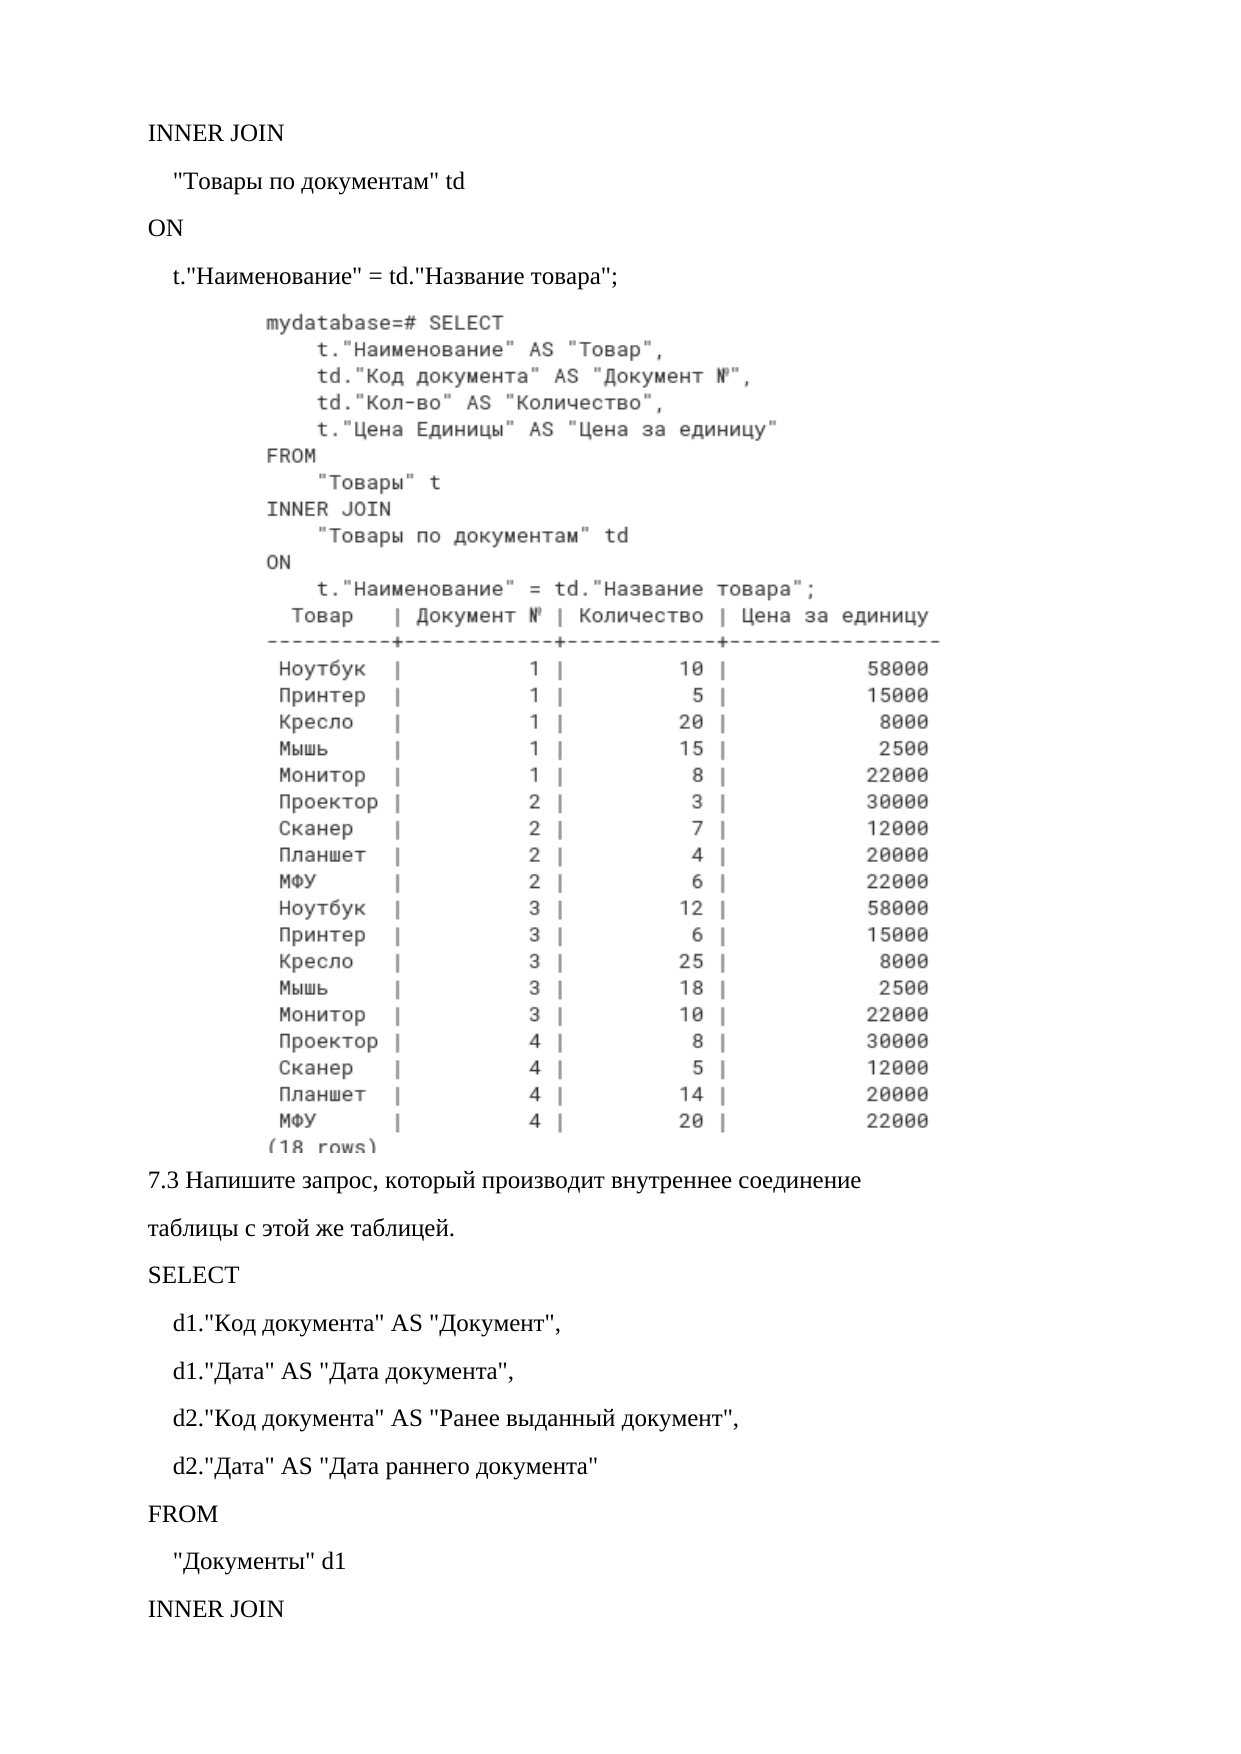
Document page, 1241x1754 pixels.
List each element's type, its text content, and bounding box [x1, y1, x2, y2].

text 7.3 Напишите запрос, который производит внутреннее соединение [148, 1165, 1152, 1194]
text t."Наименование" = td."Название товара"; [148, 261, 1152, 290]
text INNER JOIN [148, 1594, 1152, 1623]
text d1."Код документа" AS "Документ", [148, 1308, 1152, 1337]
text таблицы с этой же таблицей. [148, 1213, 1152, 1242]
text SELECT [148, 1261, 1152, 1289]
text "Товары по документам" td [148, 166, 1152, 194]
text ON [148, 213, 1152, 242]
text d2."Код документа" AS "Ранее выданный документ", [148, 1403, 1152, 1432]
text FROM [148, 1499, 1152, 1527]
text INNER JOIN [148, 118, 1152, 147]
text d1."Дата" AS "Дата документа", [148, 1356, 1152, 1384]
text d2."Дата" AS "Дата раннего документа" [148, 1451, 1152, 1480]
picture [265, 308, 1034, 1153]
text "Документы" d1 [148, 1546, 1152, 1575]
